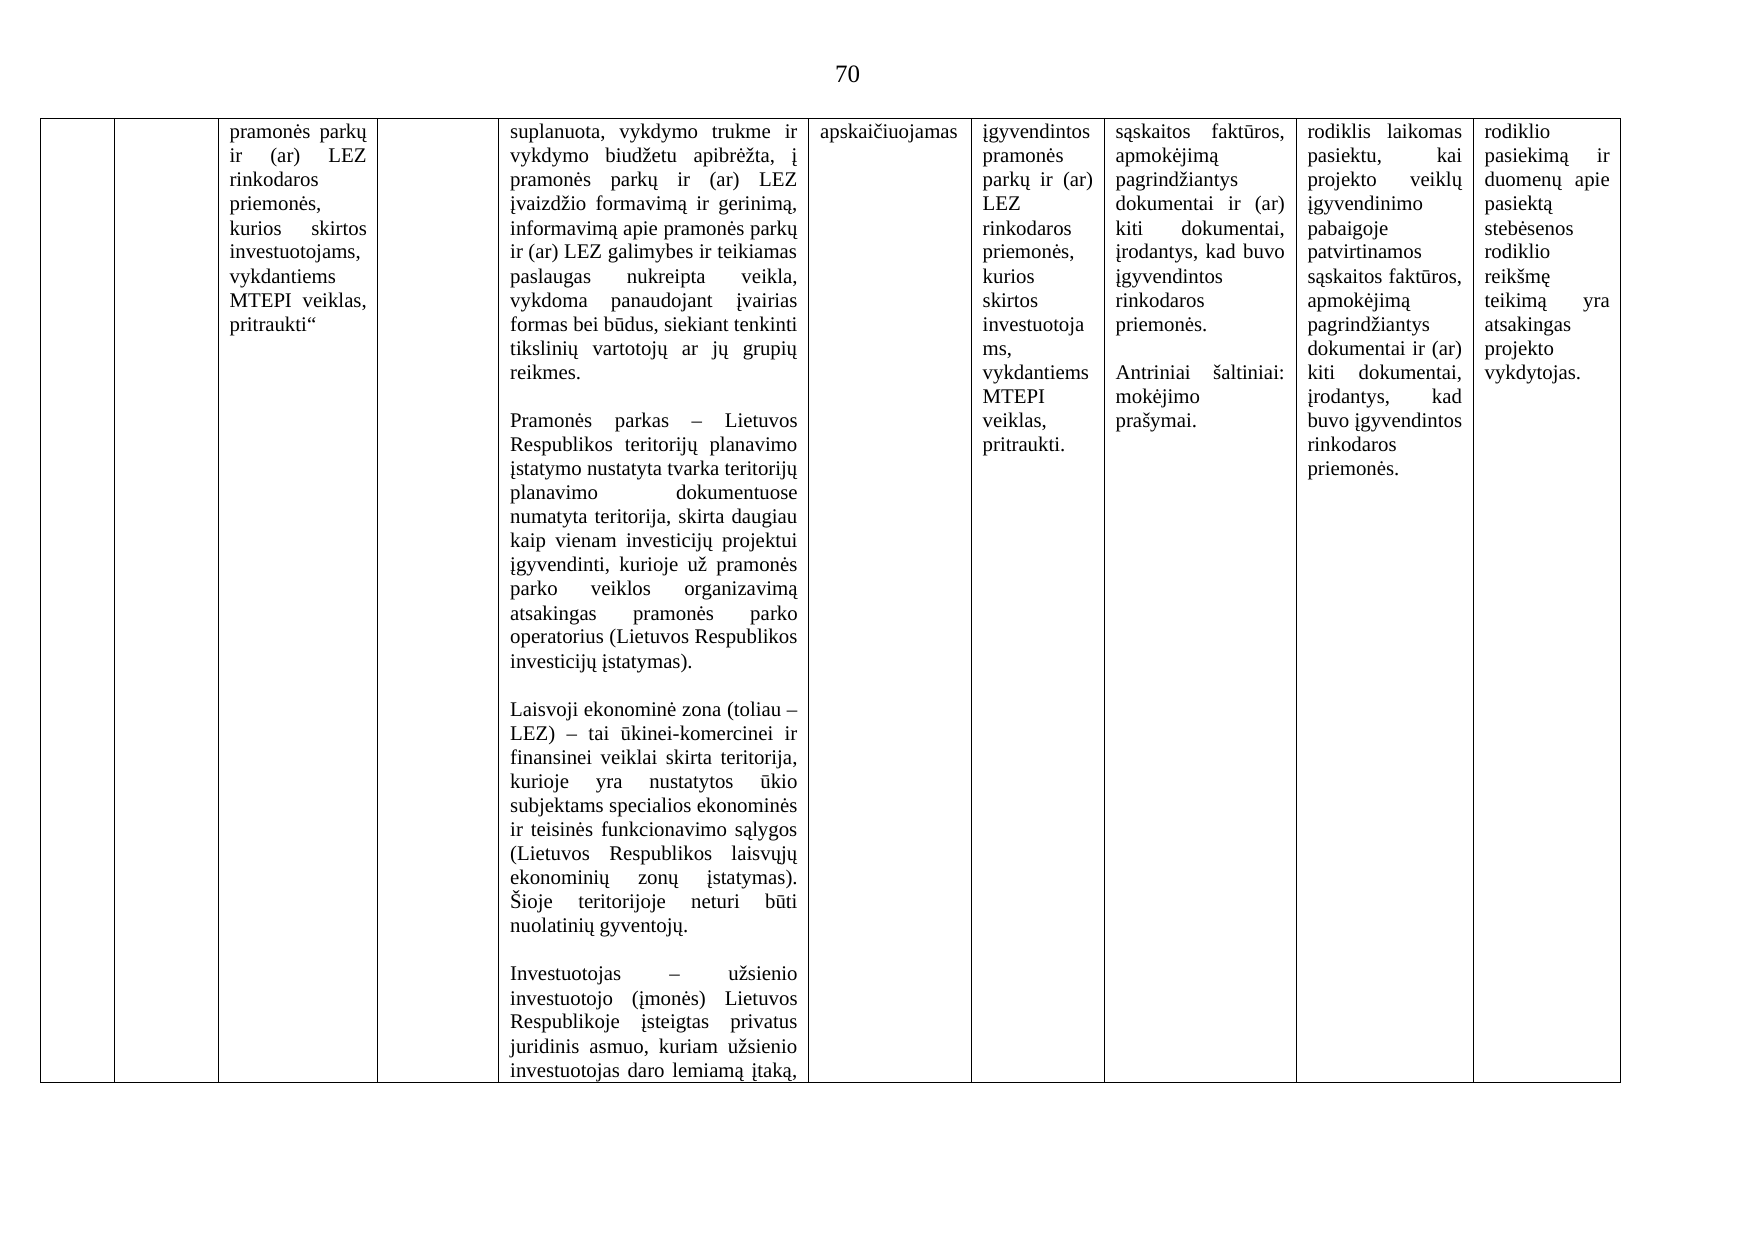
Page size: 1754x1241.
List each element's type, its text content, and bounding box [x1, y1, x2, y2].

table_cell [378, 119, 498, 1082]
table_cell įgyvendintos pramonės parkų ir (ar) LEZ rinkodaros priemonės, kurios skirtos investuotojams, vykdantiems MTEPI veiklas, pritraukti. [972, 119, 1104, 1082]
table_cell sąskaitos faktūros, apmokėjimą pagrindžiantys dokumentai ir (ar) kiti dokumentai, įrodantys, kad buvo įgyvendintos rinkodaros priemonės. Antriniai šaltiniai: mokėjimo prašymai. [1105, 119, 1296, 1082]
table_cell apskaičiuojamas [809, 119, 971, 1082]
table_cell rodiklis laikomas pasiektu, kai projekto veiklų įgyvendinimo pabaigoje patvirtinamos sąskaitos faktūros, apmokėjimą pagrindžiantys dokumentai ir (ar) kiti dokumentai, įrodantys, kad buvo įgyvendintos rinkodaros priemonės. [1297, 119, 1473, 1082]
table_cell rodiklio pasiekimą ir duomenų apie pasiektą stebėsenos rodiklio reikšmę teikimą yra atsakingas projekto vykdytojas. [1474, 119, 1620, 1082]
table_cell pramonės parkų ir (ar) LEZ rinkodaros priemonės, kurios skirtos investuotojams, vykdantiems MTEPI veiklas, pritraukti“ [219, 119, 377, 1082]
table_cell [115, 119, 218, 1082]
table_cell suplanuota, vykdymo trukme ir vykdymo biudžetu apibrėžta, į pramonės parkų ir (ar) LEZ įvaizdžio formavimą ir gerinimą, informavimą apie pramonės parkų ir (ar) LEZ galimybes ir teikiamas paslaugas nukreipta veikla, vykdoma panaudojant įvairias formas bei būdus, siekiant tenkinti tikslinių vartotojų ar jų grupių reikmes. Pramonės parkas – Lietuvos Respublikos teritorijų planavimo įstatymo nustatyta tvarka teritorijų planavimo dokumentuose numatyta teritorija, skirta daugiau kaip vienam investicijų projektui įgyvendinti, kurioje už pramonės parko veiklos organizavimą atsakingas pramonės parko operatorius (Lietuvos Respublikos investicijų įstatymas). Laisvoji ekonominė zona (toliau – LEZ) – tai ūkinei-komercinei ir finansinei veiklai skirta teritorija, kurioje yra nustatytos ūkio subjektams specialios ekonominės ir teisinės funkcionavimo sąlygos (Lietuvos Respublikos laisvųjų ekonominių zonų įstatymas). Šioje teritorijoje neturi būti nuolatinių gyventojų. Investuotojas – užsienio investuotojo (įmonės) Lietuvos Respublikoje įsteigtas privatus juridinis asmuo, kuriam užsienio investuotojas daro lemiamą įtaką, [499, 119, 808, 1082]
table_cell [41, 119, 114, 1082]
